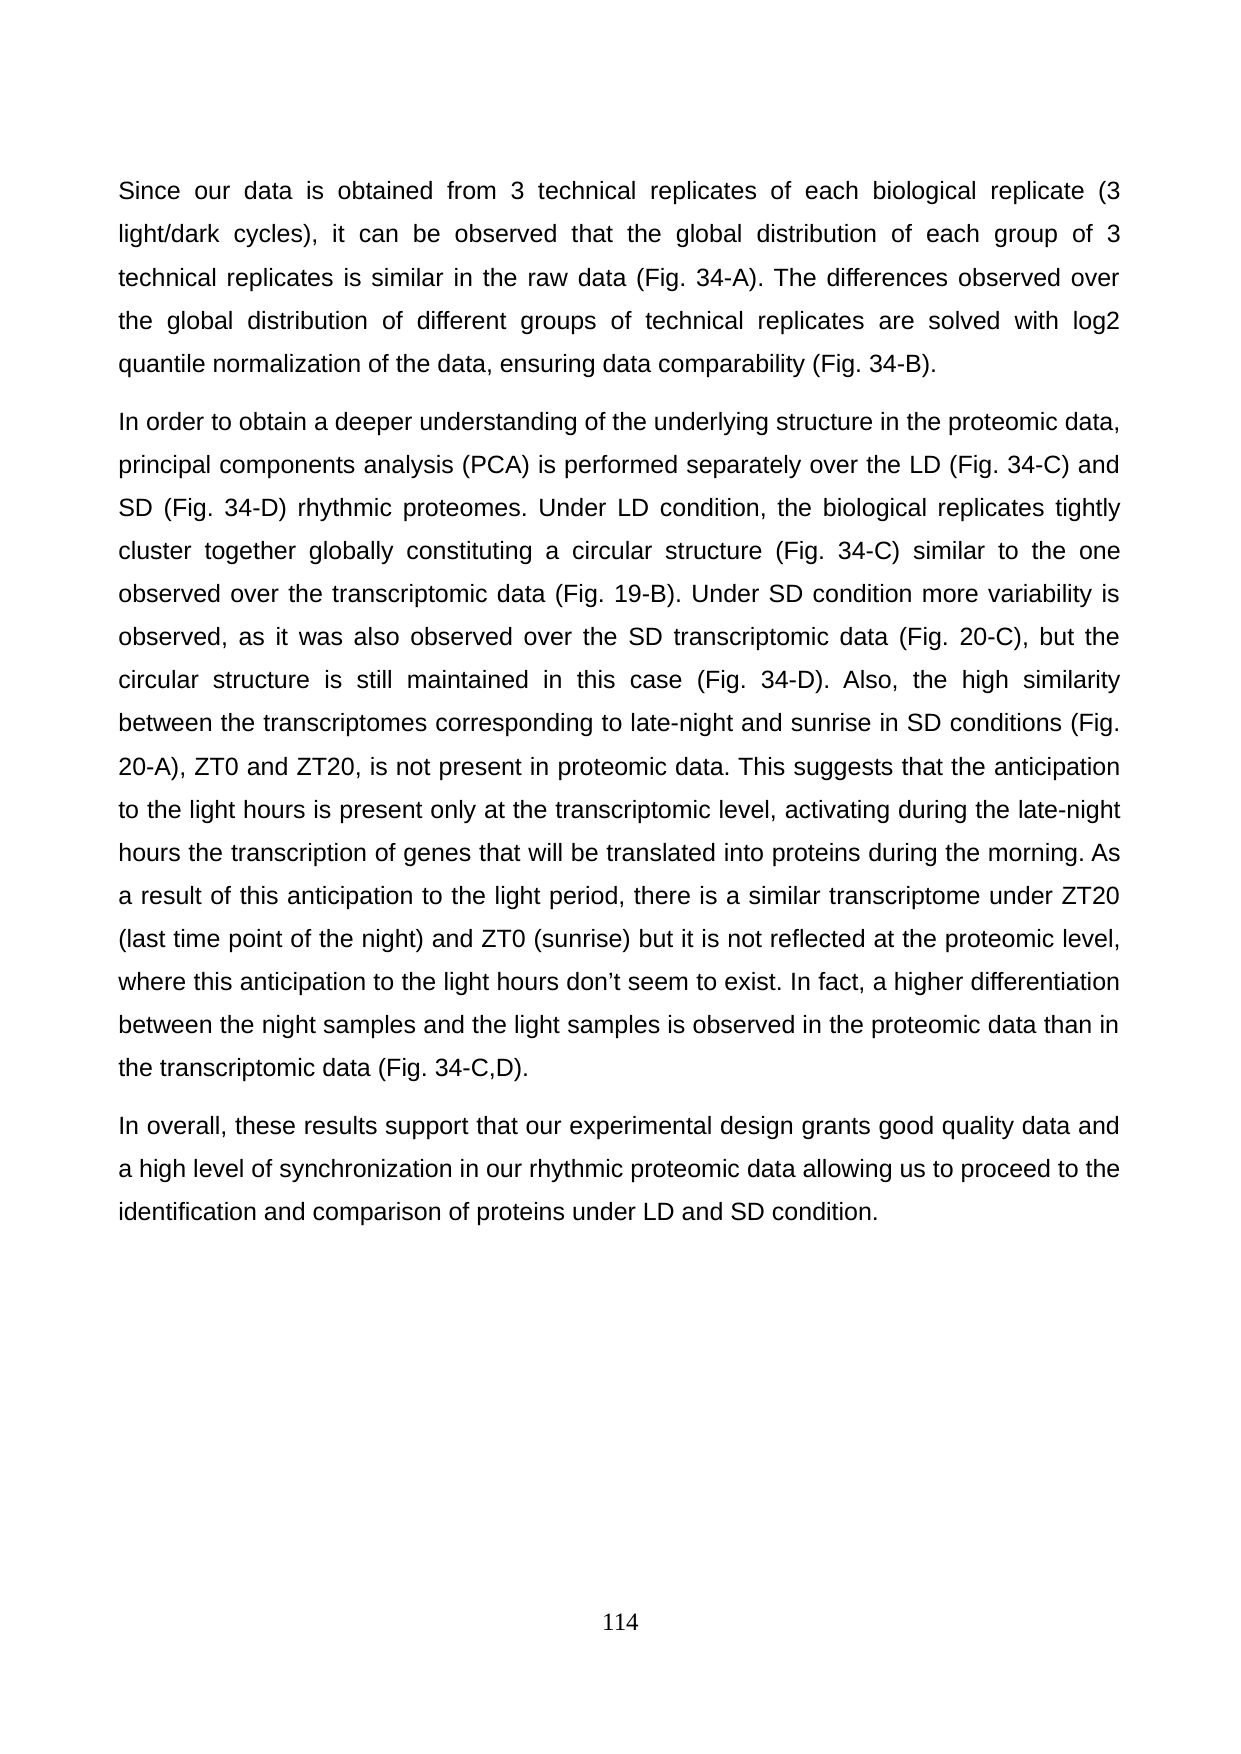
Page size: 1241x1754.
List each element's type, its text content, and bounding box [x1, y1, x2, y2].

text In order to obtain a deeper understanding of the underlying structure in the proteomic data, principal components analysis (PCA) is performed separately over the LD (Fig. 34-C) and SD (Fig. 34-D) rhythmic proteomes. Under LD condition, the biological replicates tightly cluster together globally constituting a circular structure (Fig. 34-C) similar to the one observed over the transcriptomic data (Fig. 19-B). Under SD condition more variability is observed, as it was also observed over the SD transcriptomic data (Fig. 20-C), but the circular structure is still maintained in this case (Fig. 34-D). Also, the high similarity between the transcriptomes corresponding to late-night and sunrise in SD conditions (Fig. 20-A), ZT0 and ZT20, is not present in proteomic data. This suggests that the anticipation to the light hours is present only at the transcriptomic level, activating during the late-night hours the transcription of genes that will be translated into proteins during the morning. As a result of this anticipation to the light period, there is a similar transcriptome under ZT20 (last time point of the night) and ZT0 (sunrise) but it is not reflected at the proteomic level, where this anticipation to the light hours don’t seem to exist. In fact, a higher differentiation between the night samples and the light samples is observed in the proteomic data than in the transcriptomic data (Fig. 34-C,D). [118, 407, 1122, 1082]
text Since our data is obtained from 3 technical replicates of each biological replicate (3 light/dark cycles), it can be observed that the global distribution of each group of 3 technical replicates is similar in the raw data (Fig. 34-A). The differences observed over the global distribution of different groups of technical replicates are solved with log2 quantile normalization of the data, ensuring data comparability (Fig. 34-B). [118, 176, 1122, 378]
text In overall, these results support that our experimental design grants good quality data and a high level of synchronization in our rhythmic proteomic data allowing us to proceed to the identification and comparison of proteins under LD and SD condition. [118, 1111, 1122, 1226]
